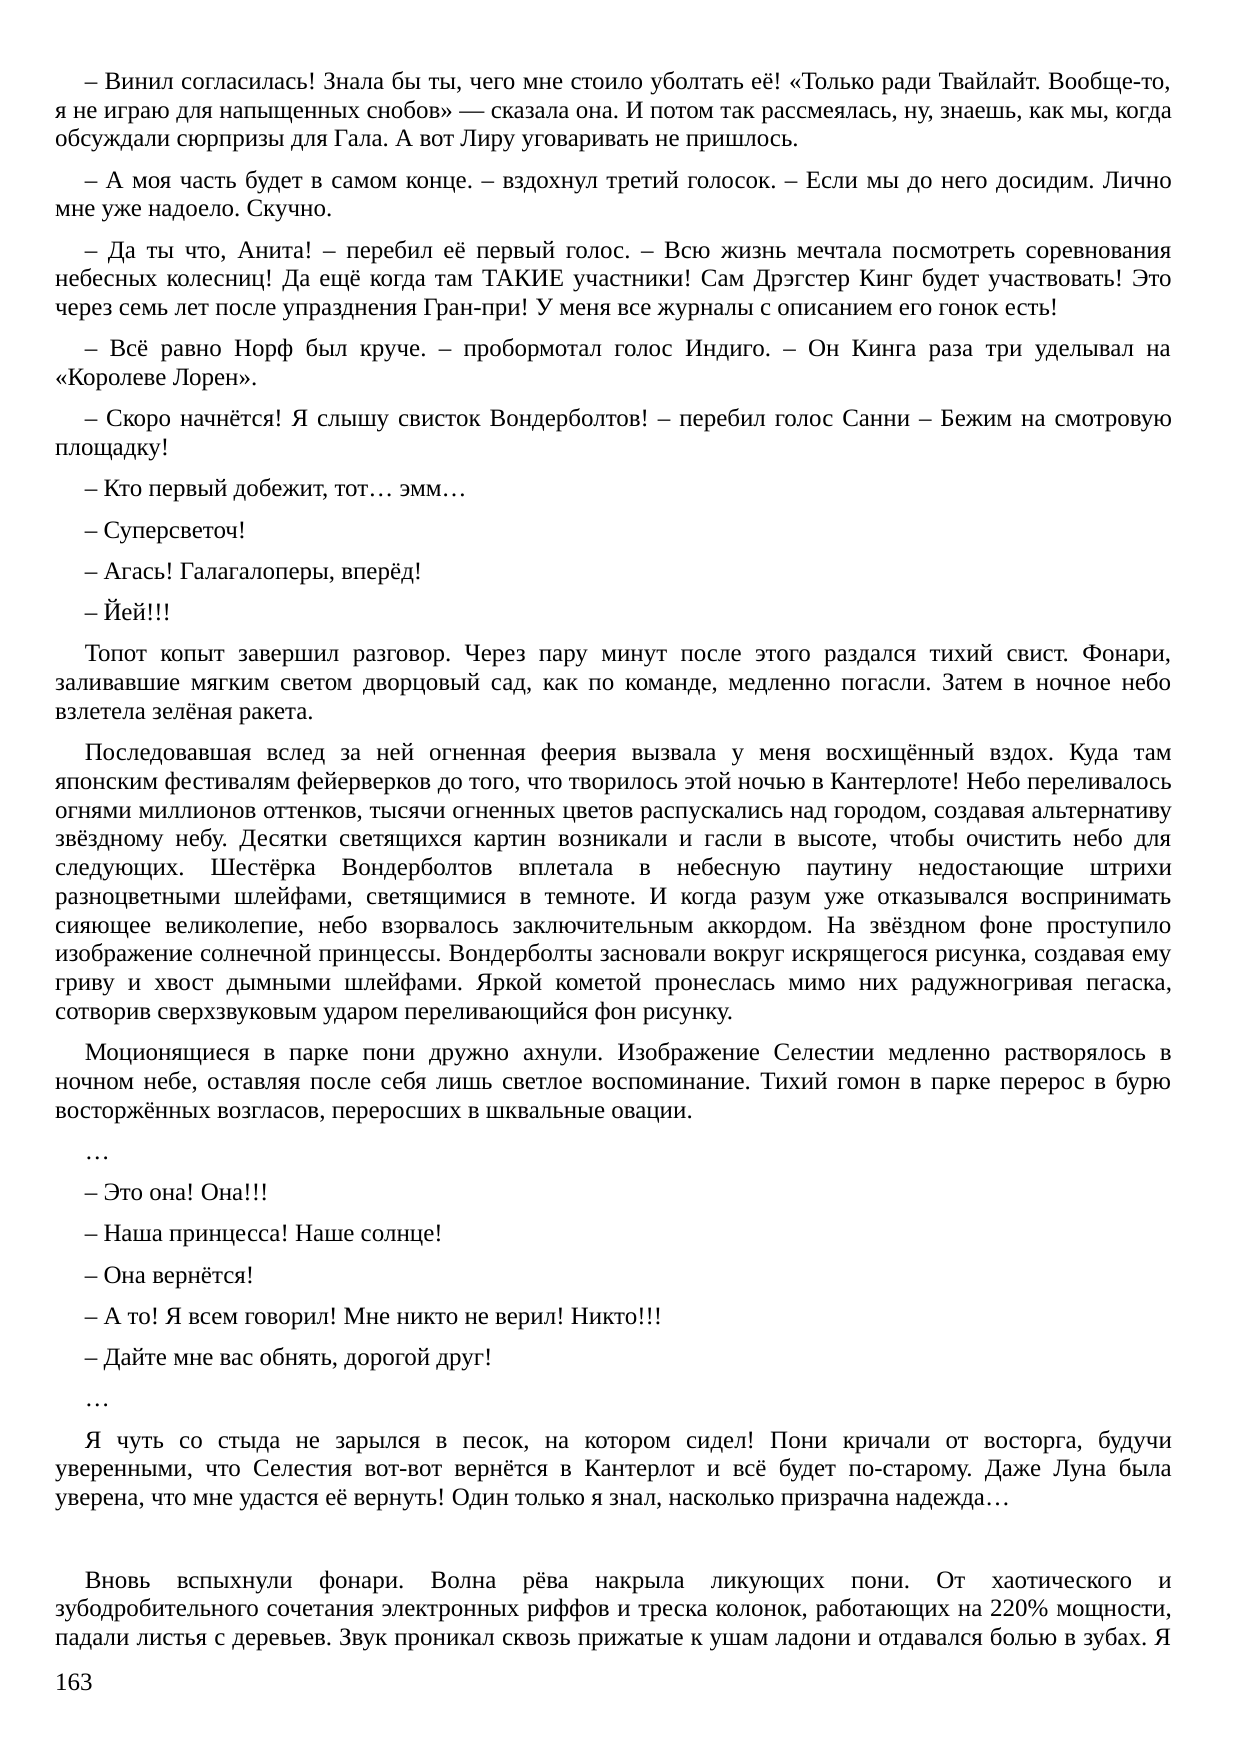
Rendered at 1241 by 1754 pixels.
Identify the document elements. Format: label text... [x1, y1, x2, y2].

text Последовавшая вслед за ней огненная феерия вызвала у меня восхищённый вздох. Куда там японским фестивалям фейерверков до того, что творилось этой ночью в Кантерлоте! Небо переливалось огнями миллионов оттенков, тысячи огненных цветов распускались над городом, создавая альтернативу звёздному небу. Десятки светящихся картин возникали и гасли в высоте, чтобы очистить небо для следующих. Шестёрка Вондерболтов вплетала в небесную паутину недостающие штрихи разноцветными шлейфами, светящимися в темноте. И когда разум уже отказывался воспринимать сияющее великолепие, небо взорвалось заключительным аккордом. На звёздном фоне проступило изображение солнечной принцессы. Вондерболты засновали вокруг искрящегося рисунка, создавая ему гриву и хвост дымными шлейфами. Яркой кометой пронеслась мимо них радужногривая пегаска, сотворив сверхзвуковым ударом переливающийся фон рисунку. [55, 737, 1173, 1025]
text – Да ты что, Анита! – перебил её первый голос. – Всю жизнь мечтала посмотреть соревнования небесных колесниц! Да ещё когда там ТАКИЕ участники! Сам Дрэгстер Кинг будет участвовать! Это через семь лет после упразднения Гран-при! У меня все журналы с описанием его гонок есть! [55, 235, 1173, 321]
text – Винил согласилась! Знала бы ты, чего мне стоило уболтать её! «Только ради Твайлайт. Вообще-то, я не играю для напыщенных снобов» — сказала она. И потом так рассмеялась, ну, знаешь, как мы, когда обсуждали сюрпризы для Гала. А вот Лиру уговаривать не пришлось. [55, 66, 1173, 152]
text – Кто первый добежит, тот… эмм… [55, 473, 1173, 502]
text Топот копыт завершил разговор. Через пару минут после этого раздался тихий свист. Фонари, заливавшие мягким светом дворцовый сад, как по команде, медленно погасли. Затем в ночное небо взлетела зелёная ракета. [55, 638, 1173, 725]
text – А моя часть будет в самом конце. – вздохнул третий голосок. – Если мы до него досидим. Лично мне уже надоело. Скучно. [55, 165, 1173, 222]
text … [55, 1383, 1173, 1412]
text – Агась! Галагалоперы, вперёд! [55, 556, 1173, 585]
text – Суперсветоч! [55, 515, 1173, 543]
text – Наша принцесса! Наше солнце! [55, 1218, 1173, 1247]
text – Дайте мне вас обнять, дорогой друг! [55, 1342, 1173, 1371]
text – А то! Я всем говорил! Мне никто не верил! Никто!!! [55, 1301, 1173, 1330]
text – Всё равно Норф был круче. – пробормотал голос Индиго. – Он Кинга раза три уделывал на «Королеве Лорен». [55, 333, 1173, 391]
text – Скоро начнётся! Я слышу свисток Вондерболтов! – перебил голос Санни – Бежим на смотровую площадку! [55, 403, 1173, 461]
text – Это она! Она!!! [55, 1177, 1173, 1206]
text Вновь вспыхнули фонари. Волна рёва накрыла ликующих пони. От хаотического и зубодробительного сочетания электронных риффов и треска колонок, работающих на 220% мощности, падали листья с деревьев. Звук проникал сквозь прижатые к ушам ладони и отдавался болью в зубах. Я [55, 1565, 1173, 1651]
text … [55, 1136, 1173, 1165]
text Моционящиеся в парке пони дружно ахнули. Изображение Селестии медленно растворялось в ночном небе, оставляя после себя лишь светлое воспоминание. Тихий гомон в парке перерос в бурю восторжённых возгласов, переросших в шквальные овации. [55, 1037, 1173, 1123]
text Я чуть со стыда не зарылся в песок, на котором сидел! Пони кричали от восторга, будучи уверенными, что Селестия вот-вот вернётся в Кантерлот и всё будет по-старому. Даже Луна была уверена, что мне удастся её вернуть! Один только я знал, насколько призрачна надежда… [55, 1425, 1173, 1511]
text – Она вернётся! [55, 1260, 1173, 1288]
text – Йей!!! [55, 597, 1173, 626]
